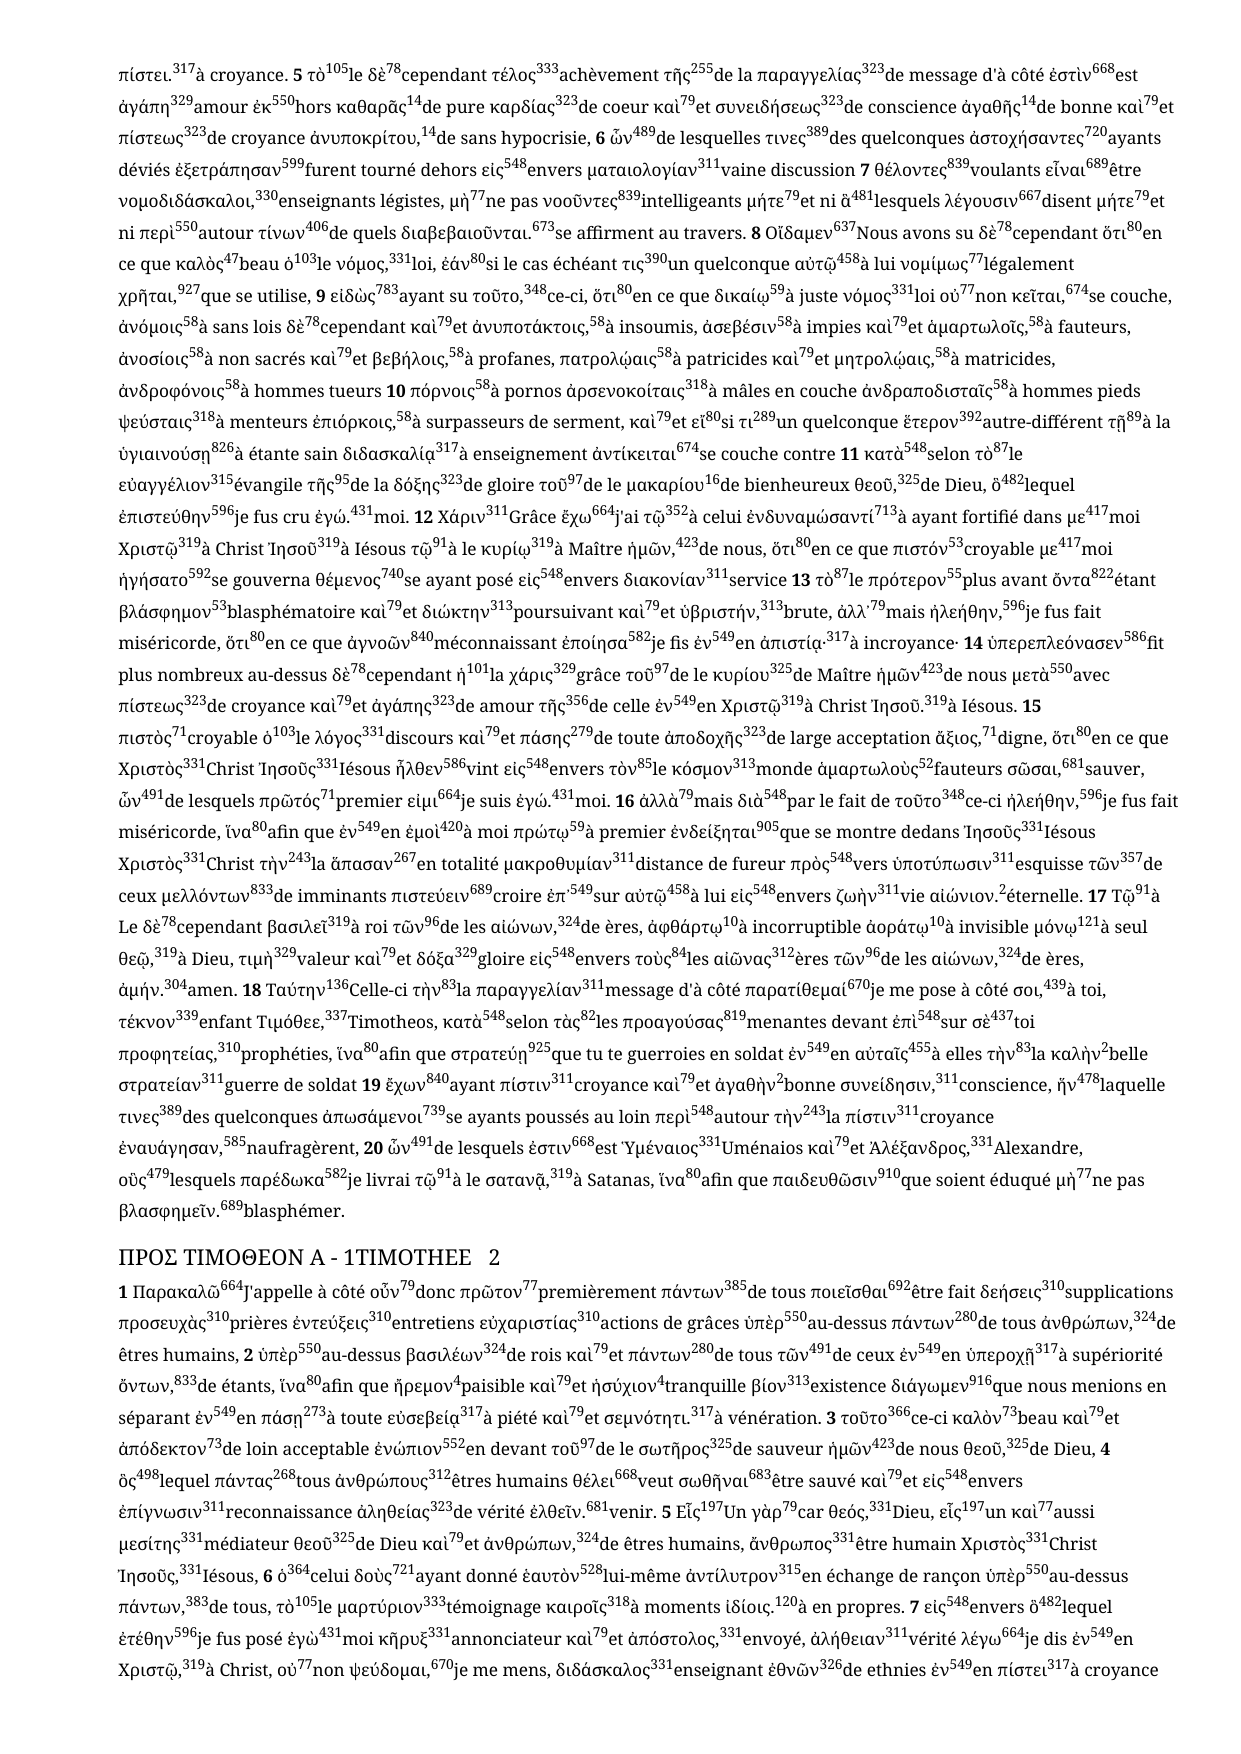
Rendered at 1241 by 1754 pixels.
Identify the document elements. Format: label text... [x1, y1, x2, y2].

text ΠΡΟΣ ΤΙΜΟΘΕΟΝ Α - 1TIMOTHEE 2 [118, 1241, 1181, 1271]
text 1 Παῦλος331Paulus ἀπόστολος331envoyé Χριστοῦ325de Christ Ἰησοῦ325de Iésous κατ᾽548selon ἐπιταγὴν311mandat θεοῦ325de Dieu σωτῆρος325de sauveur ἡμῶν423de nous καὶ79et κυρίου325de Maître Ἰησοῦ325de Iésous Χριστοῦ325de Christ τῆς95de la ἐλπίδος323de espérance ἡμῶν·423de nous· 2 Τιμοθέῳ319à Timotheos γνησίῳ12à légitime τέκνῳ321à enfant ἐν549en πίστει,317à croyance, χάρις329grâce ἔλεος333miséricorde εἰρήνη329paix ἀπὸ550au loin θεοῦ325de Dieu πατρὸς325de père καὶ79et Χριστοῦ325de Christ Ἰησοῦ325de Iésous τοῦ97de le κυρίου325de Maître ἡμῶν.423de nous. 3 Καθὼς77De haut en bas comme παρεκάλεσά582j'appelai à côté σε437toi προσμεῖναι681rester auprès ἐν549en Ἐφέσῳ317à Éphèse πορευόμενος867se allant εἰς548envers Μακεδονίαν,311Macédoine, ἵνα80afin que παραγγείλῃς897que tu messages à côté τισὶν377à des quelconques μὴ79ne pas ἑτεροδιδασκαλεῖν689enseigner différemment 4 μηδὲ79ni cependant προσέχειν689attenir μύθοις318à mythes καὶ79et γενεαλογίαις316à généalogies ἀπεράντοις,7à sans fins, αἵτινες495lesquelles des quelconques ἐκζητήσεις310hors recherches παρέχουσιν667fournissent μᾶλλον77davantage ἢ79ou οἰκονομίαν311législation de maison θεοῦ325de Dieu τὴν478celle ἐν549en πίστει.317à croyance. 5 τὸ105le δὲ78cependant τέλος333achèvement τῆς255de la παραγγελίας323de message d'à côté ἐστὶν668est ἀγάπη329amour ἐκ550hors καθαρᾶς14de pure καρδίας323de coeur καὶ79et συνειδήσεως323de conscience ἀγαθῆς14de bonne καὶ79et πίστεως323de croyance ἀνυποκρίτου,14de sans hypocrisie, 6 ὧν489de lesquelles τινες389des quelconques ἀστοχήσαντες720ayants déviés ἐξετράπησαν599furent tourné dehors εἰς548envers ματαιολογίαν311vaine discussion 7 θέλοντες839voulants εἶναι689être νομοδιδάσκαλοι,330enseignants légistes, μὴ77ne pas νοοῦντες839intelligeants μήτε79et ni ἃ481lesquels λέγουσιν667disent μήτε79et ni περὶ550autour τίνων406de quels διαβεβαιοῦνται.673se affirment au travers. 8 Οἴδαμεν637Nous avons su δὲ78cependant ὅτι80en ce que καλὸς47beau ὁ103le νόμος,331loi, ἐάν80si le cas échéant τις390un quelconque αὐτῷ458à lui νομίμως77légalement χρῆται,927que se utilise, 9 εἰδὼς783ayant su τοῦτο,348ce-ci, ὅτι80en ce que δικαίῳ59à juste νόμος331loi οὐ77non κεῖται,674se couche, ἀνόμοις58à sans lois δὲ78cependant καὶ79et ἀνυποτάκτοις,58à insoumis, ἀσεβέσιν58à impies καὶ79et ἁμαρτωλοῖς,58à fauteurs, ἀνοσίοις58à non sacrés καὶ79et βεβήλοις,58à profanes, πατρολῴαις58à patricides καὶ79et μητρολῴαις,58à matricides, ἀνδροφόνοις58à hommes tueurs 10 πόρνοις58à pornos ἀρσενοκοίταις318à mâles en couche ἀνδραποδισταῖς58à hommes pieds ψεύσταις318à menteurs ἐπιόρκοις,58à surpasseurs de serment, καὶ79et εἴ80si τι289un quelconque ἕτερον392autre-différent τῇ89à la ὑγιαινούσῃ826à étante sain διδασκαλίᾳ317à enseignement ἀντίκειται674se couche contre 11 κατὰ548selon τὸ87le εὐαγγέλιον315évangile τῆς95de la δόξης323de gloire τοῦ97de le μακαρίου16de bienheureux θεοῦ,325de Dieu, ὃ482lequel ἐπιστεύθην596je fus cru ἐγώ.431moi. 12 Χάριν311Grâce ἔχω664j'ai τῷ352à celui ἐνδυναμώσαντί713à ayant fortifié dans με417moi Χριστῷ319à Christ Ἰησοῦ319à Iésous τῷ91à le κυρίῳ319à Maître ἡμῶν,423de nous, ὅτι80en ce que πιστόν53croyable με417moi ἡγήσατο592se gouverna θέμενος740se ayant posé εἰς548envers διακονίαν311service 13 τὸ87le πρότερον55plus avant ὄντα822étant βλάσφημον53blasphématoire καὶ79et διώκτην313poursuivant καὶ79et ὑβριστήν,313brute, ἀλλ᾽79mais ἠλεήθην,596je fus fait miséricorde, ὅτι80en ce que ἀγνοῶν840méconnaissant ἐποίησα582je fis ἐν549en ἀπιστίᾳ·317à incroyance· 14 ὑπερεπλεόνασεν586fit plus nombreux au-dessus δὲ78cependant ἡ101la χάρις329grâce τοῦ97de le κυρίου325de Maître ἡμῶν423de nous μετὰ550avec πίστεως323de croyance καὶ79et ἀγάπης323de amour τῆς356de celle ἐν549en Χριστῷ319à Christ Ἰησοῦ.319à Iésous. 15 πιστὸς71croyable ὁ103le λόγος331discours καὶ79et πάσης279de toute ἀποδοχῆς323de large acceptation ἄξιος,71digne, ὅτι80en ce que Χριστὸς331Christ Ἰησοῦς331Iésous ἦλθεν586vint εἰς548envers τὸν85le κόσμον313monde ἁμαρτωλοὺς52fauteurs σῶσαι,681sauver, ὧν491de lesquels πρῶτός71premier εἰμι664je suis ἐγώ.431moi. 16 ἀλλὰ79mais διὰ548par le fait de τοῦτο348ce-ci ἠλεήθην,596je fus fait miséricorde, ἵνα80afin que ἐν549en ἐμοὶ420à moi πρώτῳ59à premier ἐνδείξηται905que se montre dedans Ἰησοῦς331Iésous Χριστὸς331Christ τὴν243la ἅπασαν267en totalité μακροθυμίαν311distance de fureur πρὸς548vers ὑποτύπωσιν311esquisse τῶν357de ceux μελλόντων833de imminants πιστεύειν689croire ἐπ᾽549sur αὐτῷ458à lui εἰς548envers ζωὴν311vie αἰώνιον.2éternelle. 17 Τῷ91à Le δὲ78cependant βασιλεῖ319à roi τῶν96de les αἰώνων,324de ères, ἀφθάρτῳ10à incorruptible ἀοράτῳ10à invisible μόνῳ121à seul θεῷ,319à Dieu, τιμὴ329valeur καὶ79et δόξα329gloire εἰς548envers τοὺς84les αἰῶνας312ères τῶν96de les αἰώνων,324de ères, ἀμήν.304amen. 18 Ταύτην136Celle-ci τὴν83la παραγγελίαν311message d'à côté παρατίθεμαί670je me pose à côté σοι,439à toi, τέκνον339enfant Τιμόθεε,337Timotheos, κατὰ548selon τὰς82les προαγούσας819menantes devant ἐπὶ548sur σὲ437toi προφητείας,310prophéties, ἵνα80afin que στρατεύῃ925que tu te guerroies en soldat ἐν549en αὐταῖς455à elles τὴν83la καλὴν2belle στρατείαν311guerre de soldat 19 ἔχων840ayant πίστιν311croyance καὶ79et ἀγαθὴν2bonne συνείδησιν,311conscience, ἥν478laquelle τινες389des quelconques ἀπωσάμενοι739se ayants poussés au loin περὶ548autour τὴν243la πίστιν311croyance ἐναυάγησαν,585naufragèrent, 20 ὧν491de lesquels ἐστιν668est Ὑμέναιος331Uménaios καὶ79et Ἀλέξανδρος,331Alexandre, οὓς479lesquels παρέδωκα582je livrai τῷ91à le σατανᾷ,319à Satanas, ἵνα80afin que παιδευθῶσιν910que soient éduqué μὴ77ne pas βλασφημεῖν.689blasphémer. [118, 59, 1181, 1223]
text 1 Παρακαλῶ664J'appelle à côté οὖν79donc πρῶτον77premièrement πάντων385de tous ποιεῖσθαι692être fait δεήσεις310supplications προσευχὰς310prières ἐντεύξεις310entretiens εὐχαριστίας310actions de grâces ὑπὲρ550au-dessus πάντων280de tous ἀνθρώπων,324de êtres humains, 2 ὑπὲρ550au-dessus βασιλέων324de rois καὶ79et πάντων280de tous τῶν491de ceux ἐν549en ὑπεροχῇ317à supériorité ὄντων,833de étants, ἵνα80afin que ἤρεμον4paisible καὶ79et ἡσύχιον4tranquille βίον313existence διάγωμεν916que nous menions en séparant ἐν549en πάσῃ273à toute εὐσεβείᾳ317à piété καὶ79et σεμνότητι.317à vénération. 3 τοῦτο366ce-ci καλὸν73beau καὶ79et ἀπόδεκτον73de loin acceptable ἐνώπιον552en devant τοῦ97de le σωτῆρος325de sauveur ἡμῶν423de nous θεοῦ,325de Dieu, 4 ὃς498lequel πάντας268tous ἀνθρώπους312êtres humains θέλει668veut σωθῆναι683être sauvé καὶ79et εἰς548envers ἐπίγνωσιν311reconnaissance ἀληθείας323de vérité ἐλθεῖν.681venir. 5 Εἷς197Un γὰρ79car θεός,331Dieu, εἷς197un καὶ77aussi μεσίτης331médiateur θεοῦ325de Dieu καὶ79et ἀνθρώπων,324de êtres humains, ἄνθρωπος331être humain Χριστὸς331Christ Ἰησοῦς,331Iésous, 6 ὁ364celui δοὺς721ayant donné ἑαυτὸν528lui-même ἀντίλυτρον315en échange de rançon ὑπὲρ550au-dessus πάντων,383de tous, τὸ105le μαρτύριον333témoignage καιροῖς318à moments ἰδίοις.120à en propres. 7 εἰς548envers ὃ482lequel ἐτέθην596je fus posé ἐγὼ431moi κῆρυξ331annonciateur καὶ79et ἀπόστολος,331envoyé, ἀλήθειαν311vérité λέγω664je dis ἐν549en Χριστῷ,319à Christ, οὐ77non ψεύδομαι,670je me mens, διδάσκαλος331enseignant ἐθνῶν326de ethnies ἐν549en πίστει317à croyance καὶ79et ἀληθείᾳ.317à vérité. 8 Βούλομαι670Je m'ai dessein οὖν79donc προσεύχεσθαι690se prier τοὺς84les ἄνδρας312hommes ἐν549en παντὶ275à tout τόπῳ319à lieu ἐπαίροντας821surélevants ὁσίους1sacrées χεῖρας310mains χωρὶς552séparément ὀργῆς323de colère καὶ79et διαλογισμοῦ.325de calcul au-travers. 9 Ὡσαύτως77De même [καὶ]79[et] γυναῖκας310femmes ἐν549en καταστολῇ317à robe de haut en bas κοσμίῳ8à ordonnée μετὰ550avec αἰδοῦς323de pudeur καὶ79et σωφροσύνης323de émotion saine κοσμεῖν689arranger ἑαυτάς,525elles-mêmes, μὴ79ne pas ἐν549en πλέγμασιν320à tresses καὶ79et χρυσῷ,319à or, ἢ79ou μαργαρίταις318à perles ἢ79ou ἱματισμῷ319à habillement d'himation πολυτελεῖ,10à très coûteux, 10 ἀλλ᾽79mais ὃ500lequel πρέπει668est remarquable γυναιξὶν316à femmes ἐπαγγελλομέναις852à se promettantes θεοσέβειαν,311vénérante Dieu, δι᾽550par ἔργων326de travaux ἀγαθῶν.17de bons. 11 Γυνὴ329Femme ἐν549en ἡσυχίᾳ317à tranquillité μανθανέτω572apprenne ἐν549en πάσῃ273à toute ὑποταγῇ·317à subordination· 12 διδάσκειν689enseigner δὲ78cependant γυναικὶ317à femme οὐκ77non ἐπιτρέπω664je permets οὐδὲ79non cependant αὐθεντεῖν689être autorité ἀνδρός,325de homme, ἀλλ᾽79mais εἶναι689être ἐν549en ἡσυχίᾳ.317à tranquillité. 13 Ἀδὰμ331Adam γὰρ79car πρῶτος71premier ἐπλάσθη,600fut façonné, εἶτα77puis Εὕα.329Eua. 14 καὶ79et Ἀδὰμ331Adam οὐκ77non ἠπατήθη,600fut appâté, ἡ101la δὲ78cependant γυνὴ329femme ἐξαπατηθεῖσα758ayante étée appâtée d'excès ἐν549en παραβάσει317à transgression γέγονεν·642a devenu· 15 σωθήσεται619sera sauvé δὲ78cependant διὰ550par τῆς95de la τεκνογονίας,323de engendrement d'enfant, ἐὰν80si le cas échéant μείνωσιν898que restent ἐν549en πίστει317à croyance καὶ79et ἀγάπῃ317à amour καὶ79et ἁγιασμῷ319à sanctification μετὰ550avec σωφροσύνης·323de émotion saine· [118, 1276, 1181, 1682]
